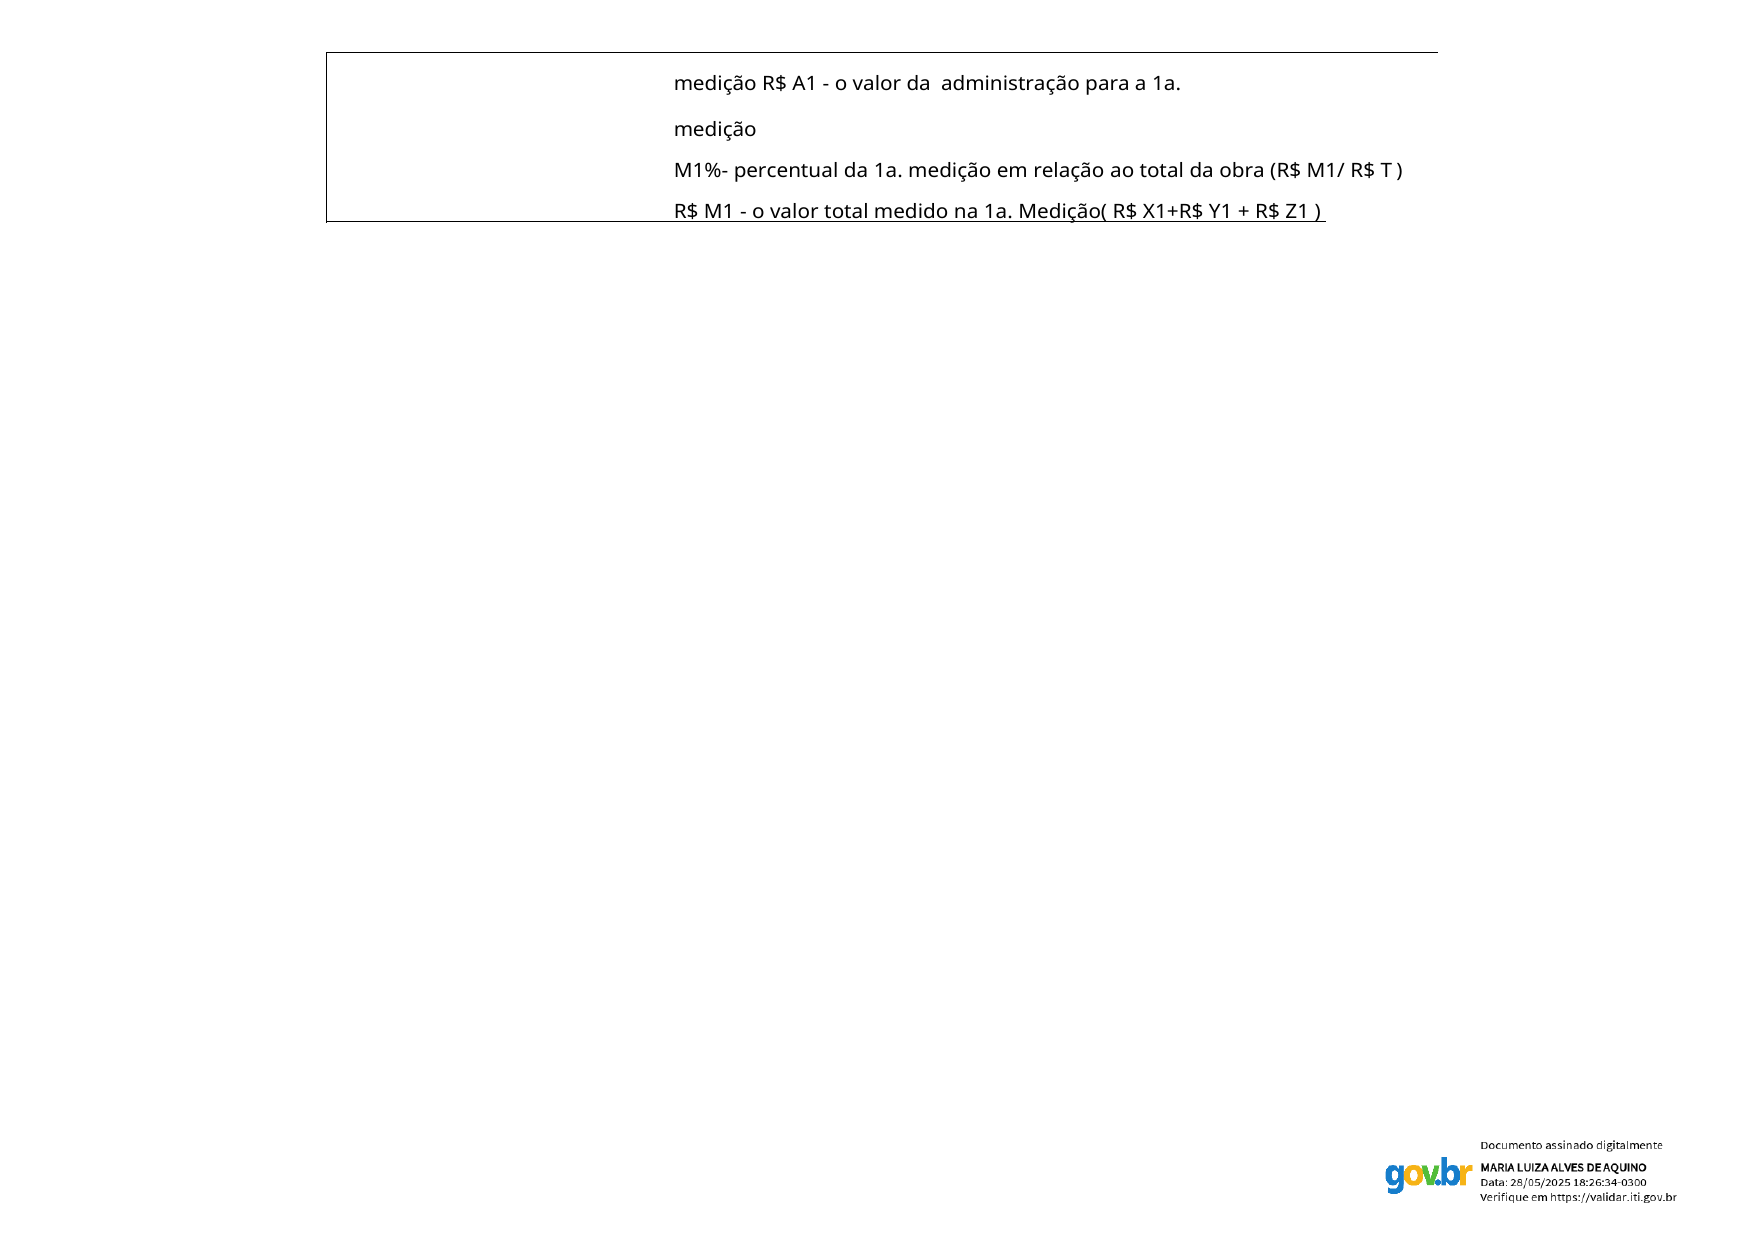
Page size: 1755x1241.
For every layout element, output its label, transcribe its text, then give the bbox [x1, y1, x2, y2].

table_cell medição R$ A1 - o valor da administração para a 1a. medição M1%- percentual da 1a. medição em relação ao total da obra (R$ M1/ R$ T ) R$ M1 - o valor total medido na 1a. Medição( R$ X1+R$ Y1 + R$ Z1 ) [327, 53, 1438, 223]
